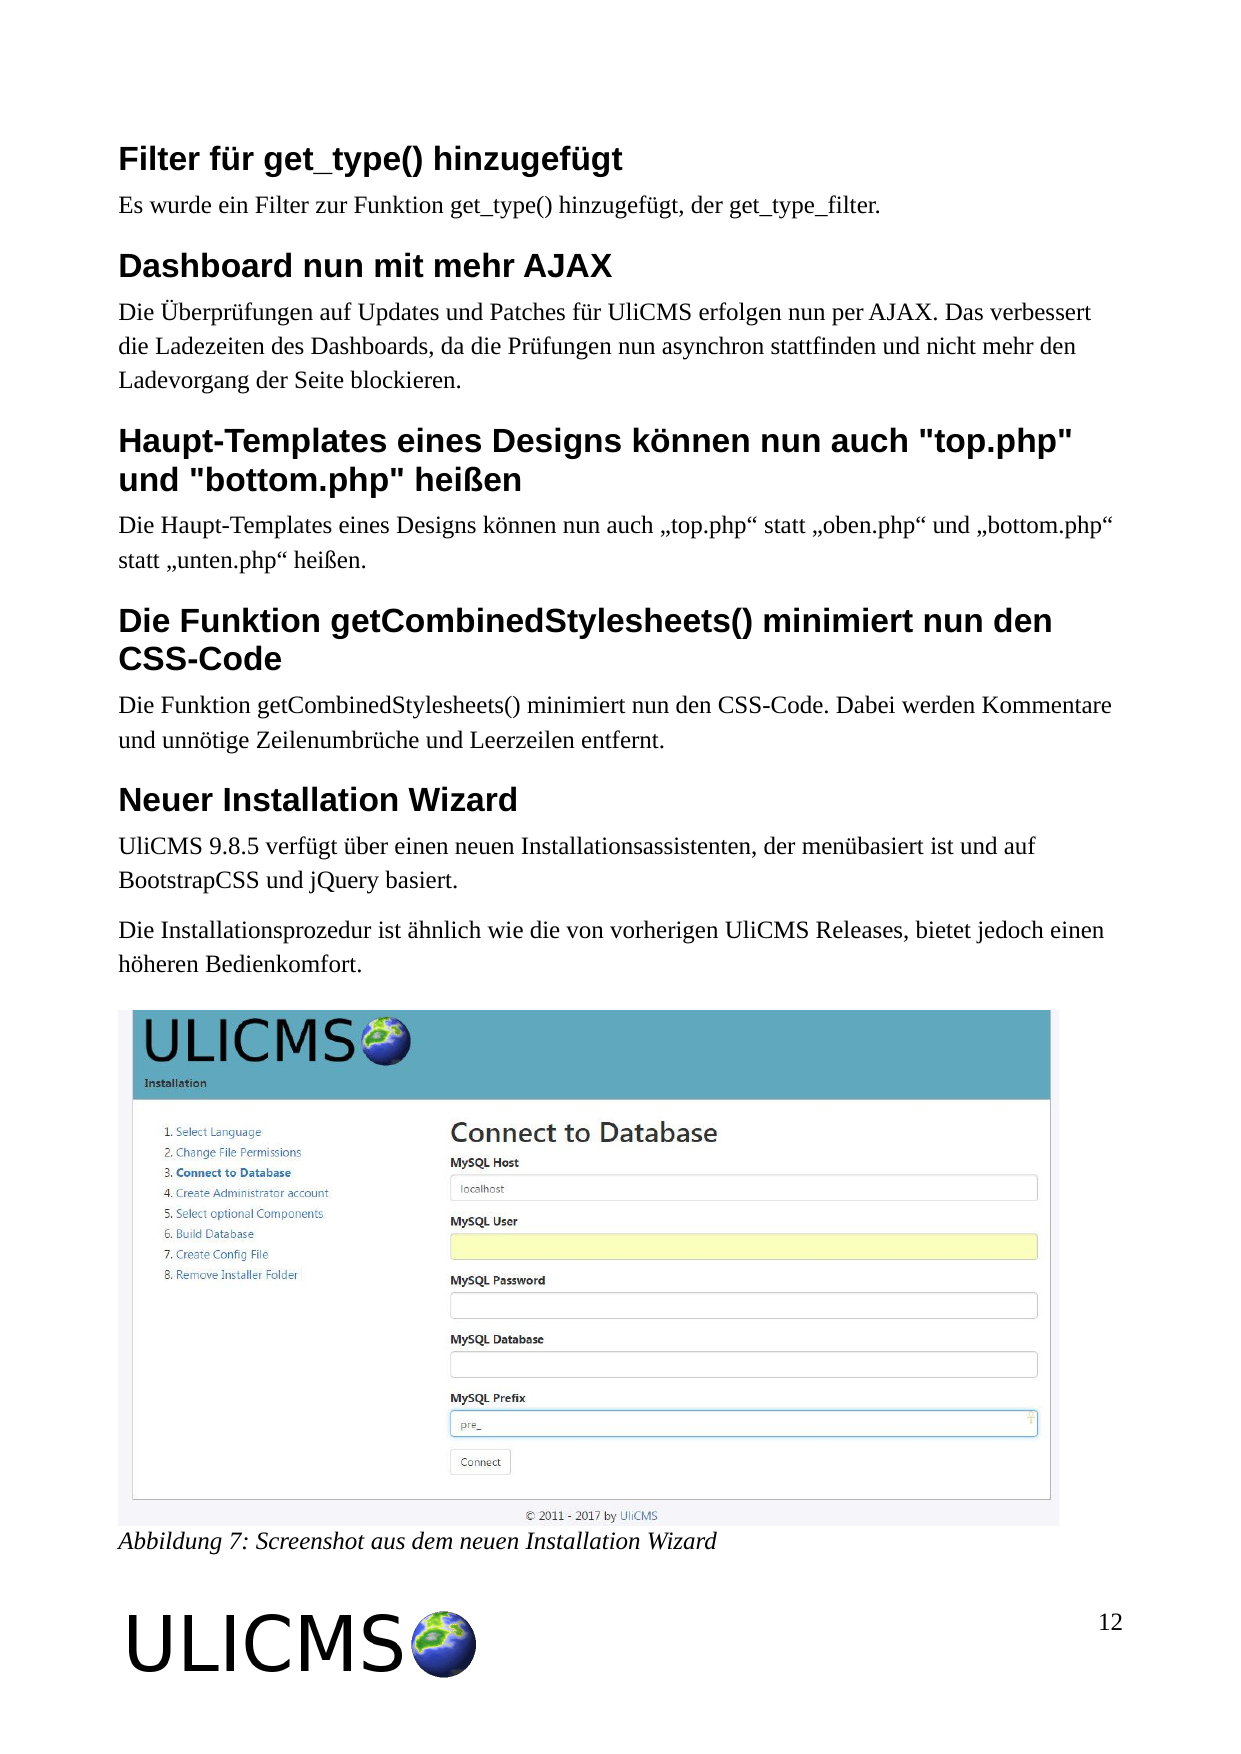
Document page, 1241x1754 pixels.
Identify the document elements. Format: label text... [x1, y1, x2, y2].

text Die Überprüfungen auf Updates und Patches für UliCMS erfolgen nun per AJAX. Das verbessert die Ladezeiten des Dashboards, da die Prüfungen nun asynchron stattfinden und nicht mehr den Ladevorgang der Seite blockieren. [118, 297, 1123, 394]
subtitle Filter für get_type() hinzugefügt [118, 139, 1123, 178]
text Die Haupt-Templates eines Designs können nun auch „top.php“ statt „oben.php“ und „bottom.php“ statt „unten.php“ heißen. [118, 511, 1123, 574]
picture [118, 1010, 1060, 1526]
subtitle Die Funktion getCombinedStylesheets() minimiert nun den CSS-Code [118, 600, 1123, 678]
text UliCMS 9.8.5 verfügt über einen neuen Installationsassistenten, der menübasiert ist und auf BootstrapCSS und jQuery basiert. [118, 831, 1123, 894]
picture [118, 1607, 479, 1681]
subtitle Neuer Installation Wizard [118, 780, 1123, 819]
text Abbildung 7: Screenshot aus dem neuen Installation Wizard [118, 1526, 1099, 1555]
text Die Installationsprozedur ist ähnlich wie die von vorherigen UliCMS Releases, bietet jedoch einen höheren Bedienkomfort. [118, 915, 1123, 978]
text Es wurde ein Filter zur Funktion get_type() hinzugefügt, der get_type_filter. [118, 190, 1123, 219]
subtitle Haupt-Templates eines Designs können nun auch "top.php" und "bottom.php" heißen [118, 421, 1123, 498]
subtitle Dashboard nun mit mehr AJAX [118, 245, 1123, 284]
text Die Funktion getCombinedStylesheets() minimiert nun den CSS-Code. Dabei werden Kommentare und unnötige Zeilenumbrüche und Leerzeilen entfernt. [118, 690, 1123, 753]
